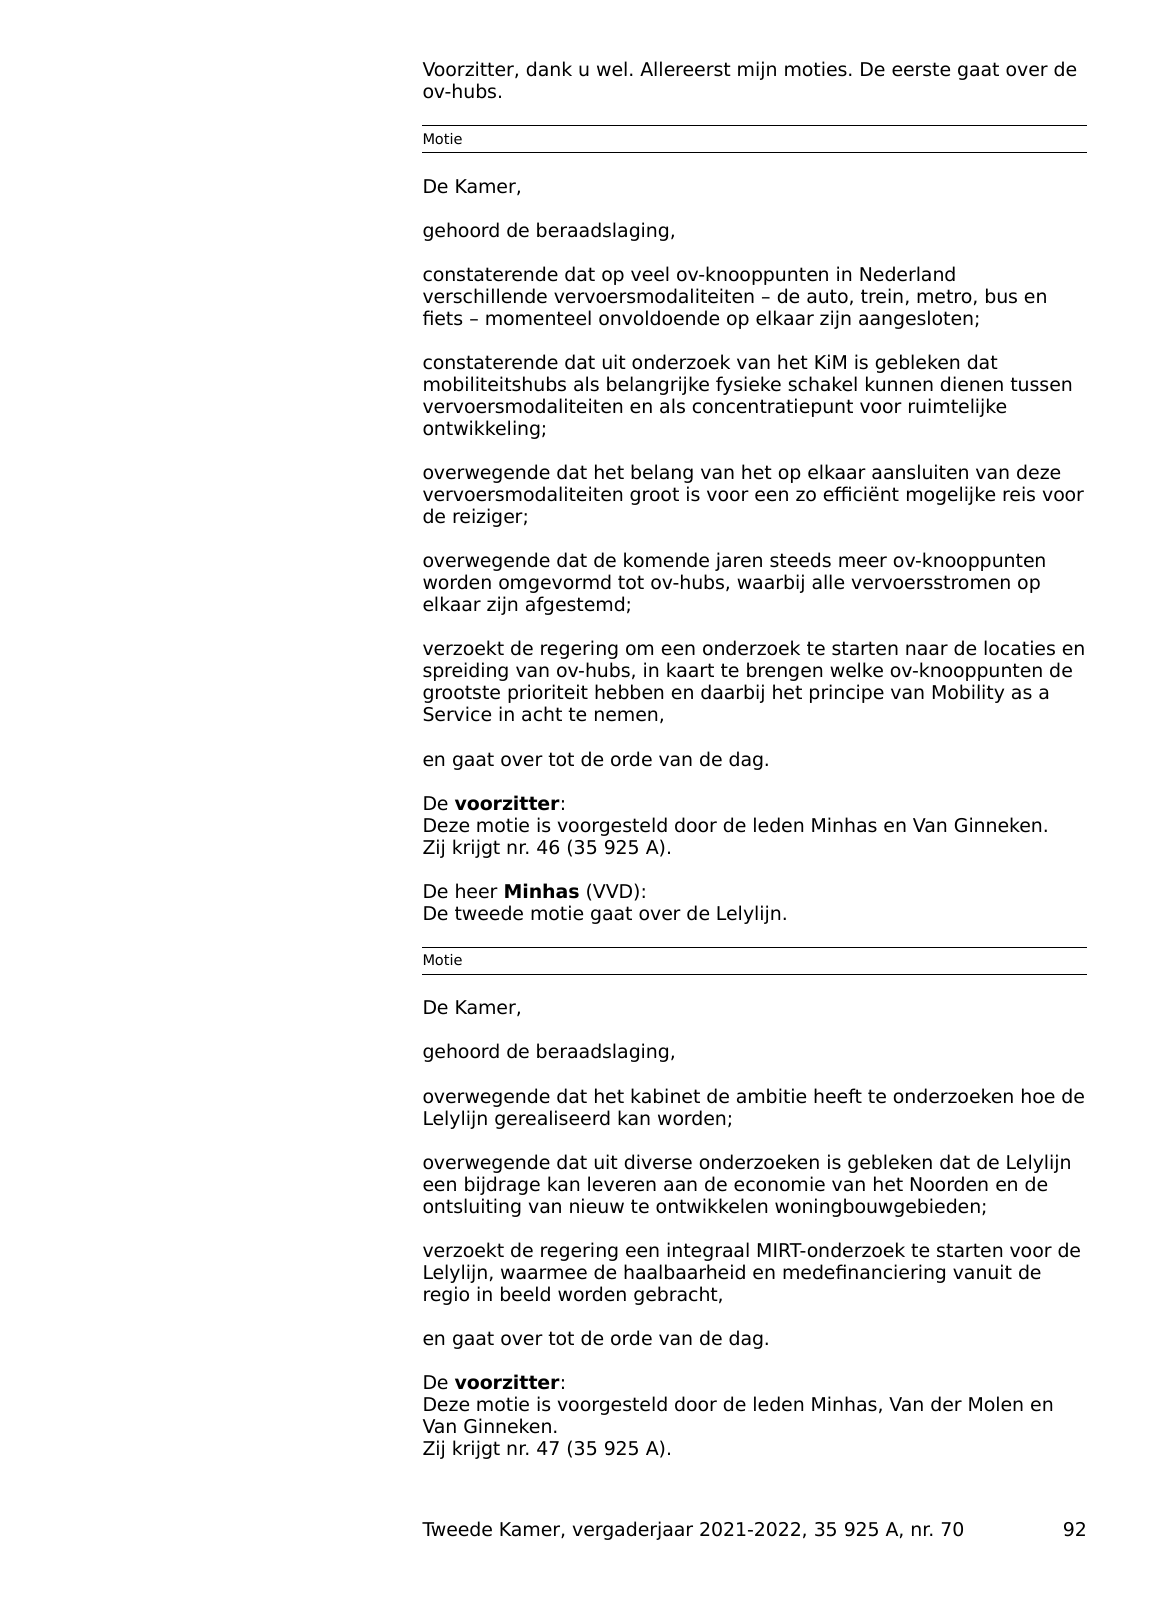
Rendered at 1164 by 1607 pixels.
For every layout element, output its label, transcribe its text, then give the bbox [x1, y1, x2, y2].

text overwegende dat de komende jaren steeds meer ov-knooppunten worden omgevormd tot ov-hubs, waarbij alle vervoersstromen op elkaar zijn afgestemd; [422, 550, 1087, 616]
text De Kamer, [422, 997, 1087, 1019]
text verzoekt de regering om een onderzoek te starten naar de locaties en spreiding van ov-hubs, in kaart te brengen welke ov-knooppunten de grootste prioriteit hebben en daarbij het principe van Mobility as a Service in acht te nemen, [422, 638, 1087, 726]
table_header Motie [422, 948, 1087, 974]
text overwegende dat het belang van het op elkaar aansluiten van deze vervoersmodaliteiten groot is voor een zo efficiënt mogelijke reis voor de reiziger; [422, 462, 1087, 528]
text en gaat over tot de orde van de dag. [422, 748, 1087, 770]
text gehoord de beraadslaging, [422, 220, 1087, 242]
text Deze motie is voorgesteld door de leden Minhas, Van der Molen en Van Ginneken. [422, 1394, 1087, 1438]
text De voorzitter: [422, 1372, 1087, 1394]
text en gaat over tot de orde van de dag. [422, 1328, 1087, 1350]
text Voorzitter, dank u wel. Allereerst mijn moties. De eerste gaat over de ov-hubs. [422, 59, 1087, 103]
text Deze motie is voorgesteld door de leden Minhas en Van Ginneken. [422, 814, 1087, 837]
text overwegende dat het kabinet de ambitie heeft te onderzoeken hoe de Lelylijn gerealiseerd kan worden; [422, 1086, 1087, 1129]
text De heer Minhas (VVD): [422, 881, 1087, 903]
text Zij krijgt nr. 47 (35 925 A). [422, 1438, 1087, 1460]
text De voorzitter: [422, 793, 1087, 814]
text overwegende dat uit diverse onderzoeken is gebleken dat de Lelylijn een bijdrage kan leveren aan de economie van het Noorden en de ontsluiting van nieuw te ontwikkelen woningbouwgebieden; [422, 1152, 1087, 1218]
table_header Motie [422, 126, 1087, 152]
text Zij krijgt nr. 46 (35 925 A). [422, 837, 1087, 858]
text constaterende dat uit onderzoek van het KiM is gebleken dat mobiliteitshubs als belangrijke fysieke schakel kunnen dienen tussen vervoersmodaliteiten en als concentratiepunt voor ruimtelijke ontwikkeling; [422, 352, 1087, 440]
text constaterende dat op veel ov-knooppunten in Nederland verschillende vervoersmodaliteiten – de auto, trein, metro, bus en fiets – momenteel onvoldoende op elkaar zijn aangesloten; [422, 264, 1087, 330]
text gehoord de beraadslaging, [422, 1041, 1087, 1063]
text De Kamer, [422, 176, 1087, 197]
text De tweede motie gaat over de Lelylijn. [422, 903, 1087, 925]
text verzoekt de regering een integraal MIRT-onderzoek te starten voor de Lelylijn, waarmee de haalbaarheid en medefinanciering vanuit de regio in beeld worden gebracht, [422, 1240, 1087, 1306]
